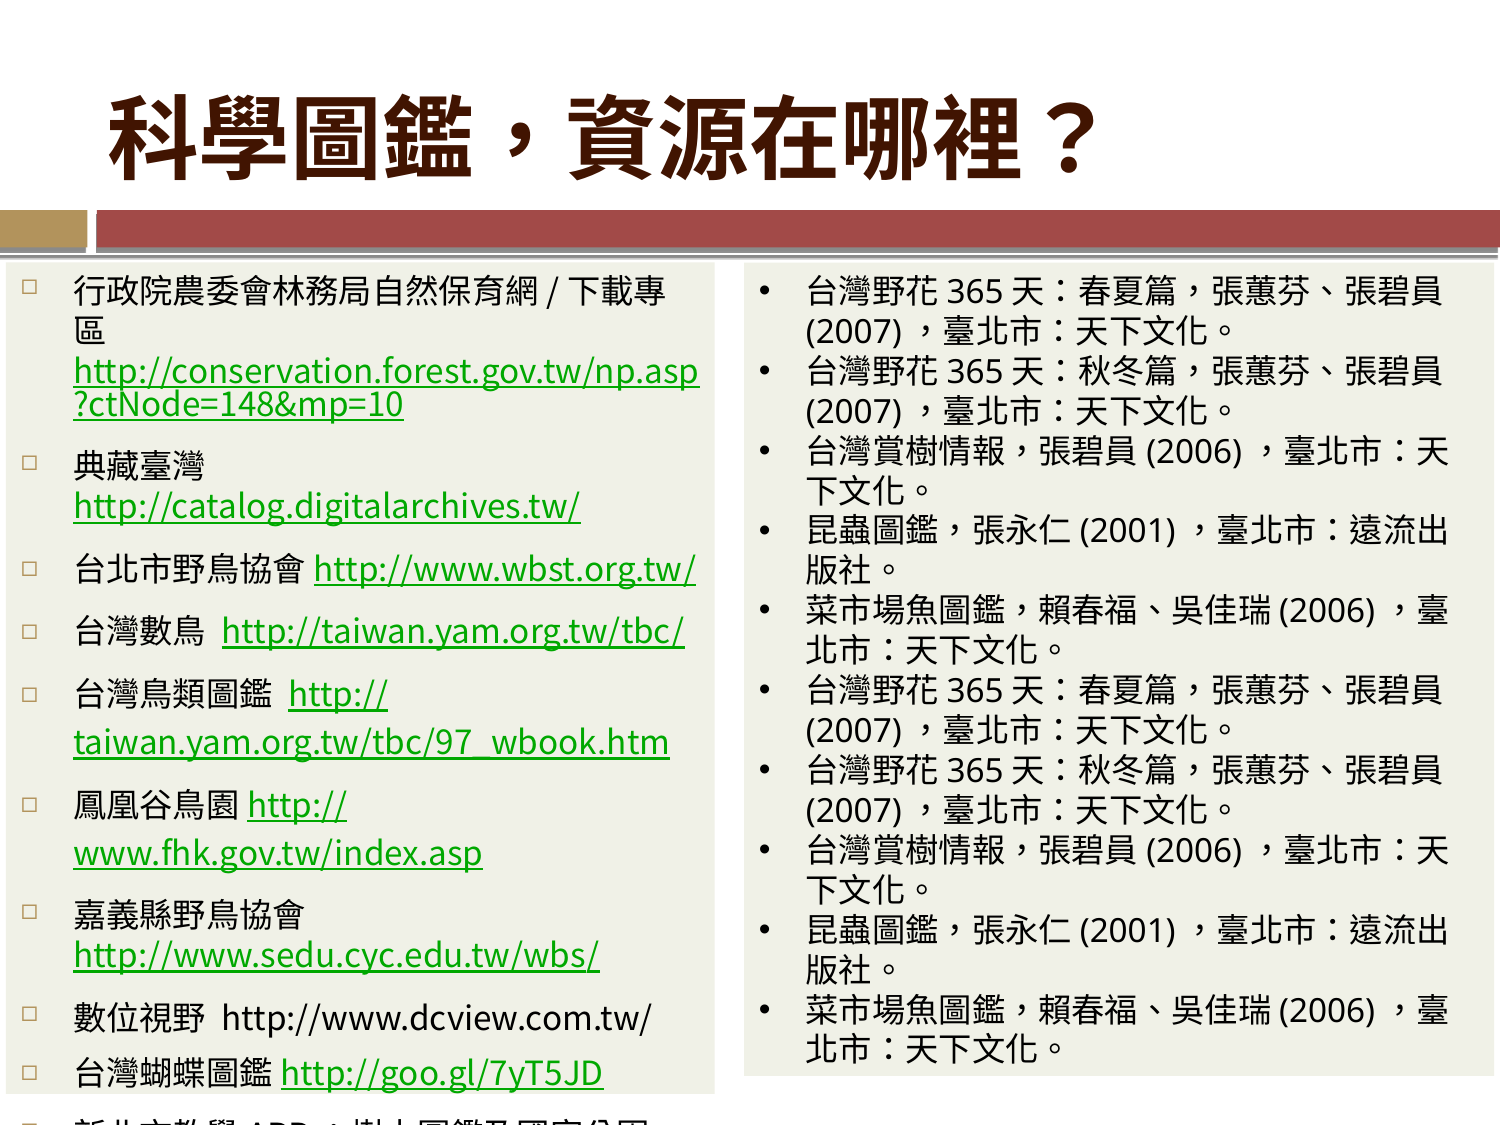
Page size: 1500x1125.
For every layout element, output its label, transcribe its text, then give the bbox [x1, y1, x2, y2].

text_box 科學圖鑑，資源在哪裡？ [92, 54, 1430, 217]
list 行政院農委會林務局自然保育網/下載專區http://conservation.forest.gov.tw/np.asp?ctNode=148&mp=10 典藏臺灣http://catalog.digitalarchives.tw/ 台北市野鳥協會http://www.wbst.org.tw/ 台灣數鳥 http://taiwan.yam.org.tw/tbc/ 台灣鳥類圖鑑 http://taiwan.yam.org.tw/tbc/97_wbook.htm 鳳凰谷鳥園http://www.fhk.gov.tw/index.asp 嘉義縣野鳥協會 http://www.sedu.cyc.edu.tw/wbs/ 數位視野 http://www.dcview.com.tw/ 台灣蝴蝶圖鑑http://goo.gl/7yT5JD 新北市教學APP：樹木圖鑑及國家公園http://goo.gl/Vh8Qin 蝶圖像式檢索http://goo.gl/YAHOQw [5, 262, 715, 1094]
text_box 台灣野花365天：春夏篇，張蕙芬、張碧員(2007)，臺北市：天下文化。 台灣野花365天：秋冬篇，張蕙芬、張碧員(2007)，臺北市：天下文化。 台灣賞樹情報，張碧員(2006)，臺北市：天下文化。 昆蟲圖鑑，張永仁(2001)，臺北市：遠流出版社。 菜市場魚圖鑑，賴春福、吳佳瑞(2006)，臺北市：天下文化。 台灣野花365天：春夏篇，張蕙芬、張碧員(2007)，臺北市：天下文化。 台灣野花365天：秋冬篇，張蕙芬、張碧員(2007)，臺北市：天下文化。 台灣賞樹情報，張碧員(2006)，臺北市：天下文化。 昆蟲圖鑑，張永仁(2001)，臺北市：遠流出版社。 菜市場魚圖鑑，賴春福、吳佳瑞(2006)，臺北市：天下文化。 [744, 262, 1495, 1076]
